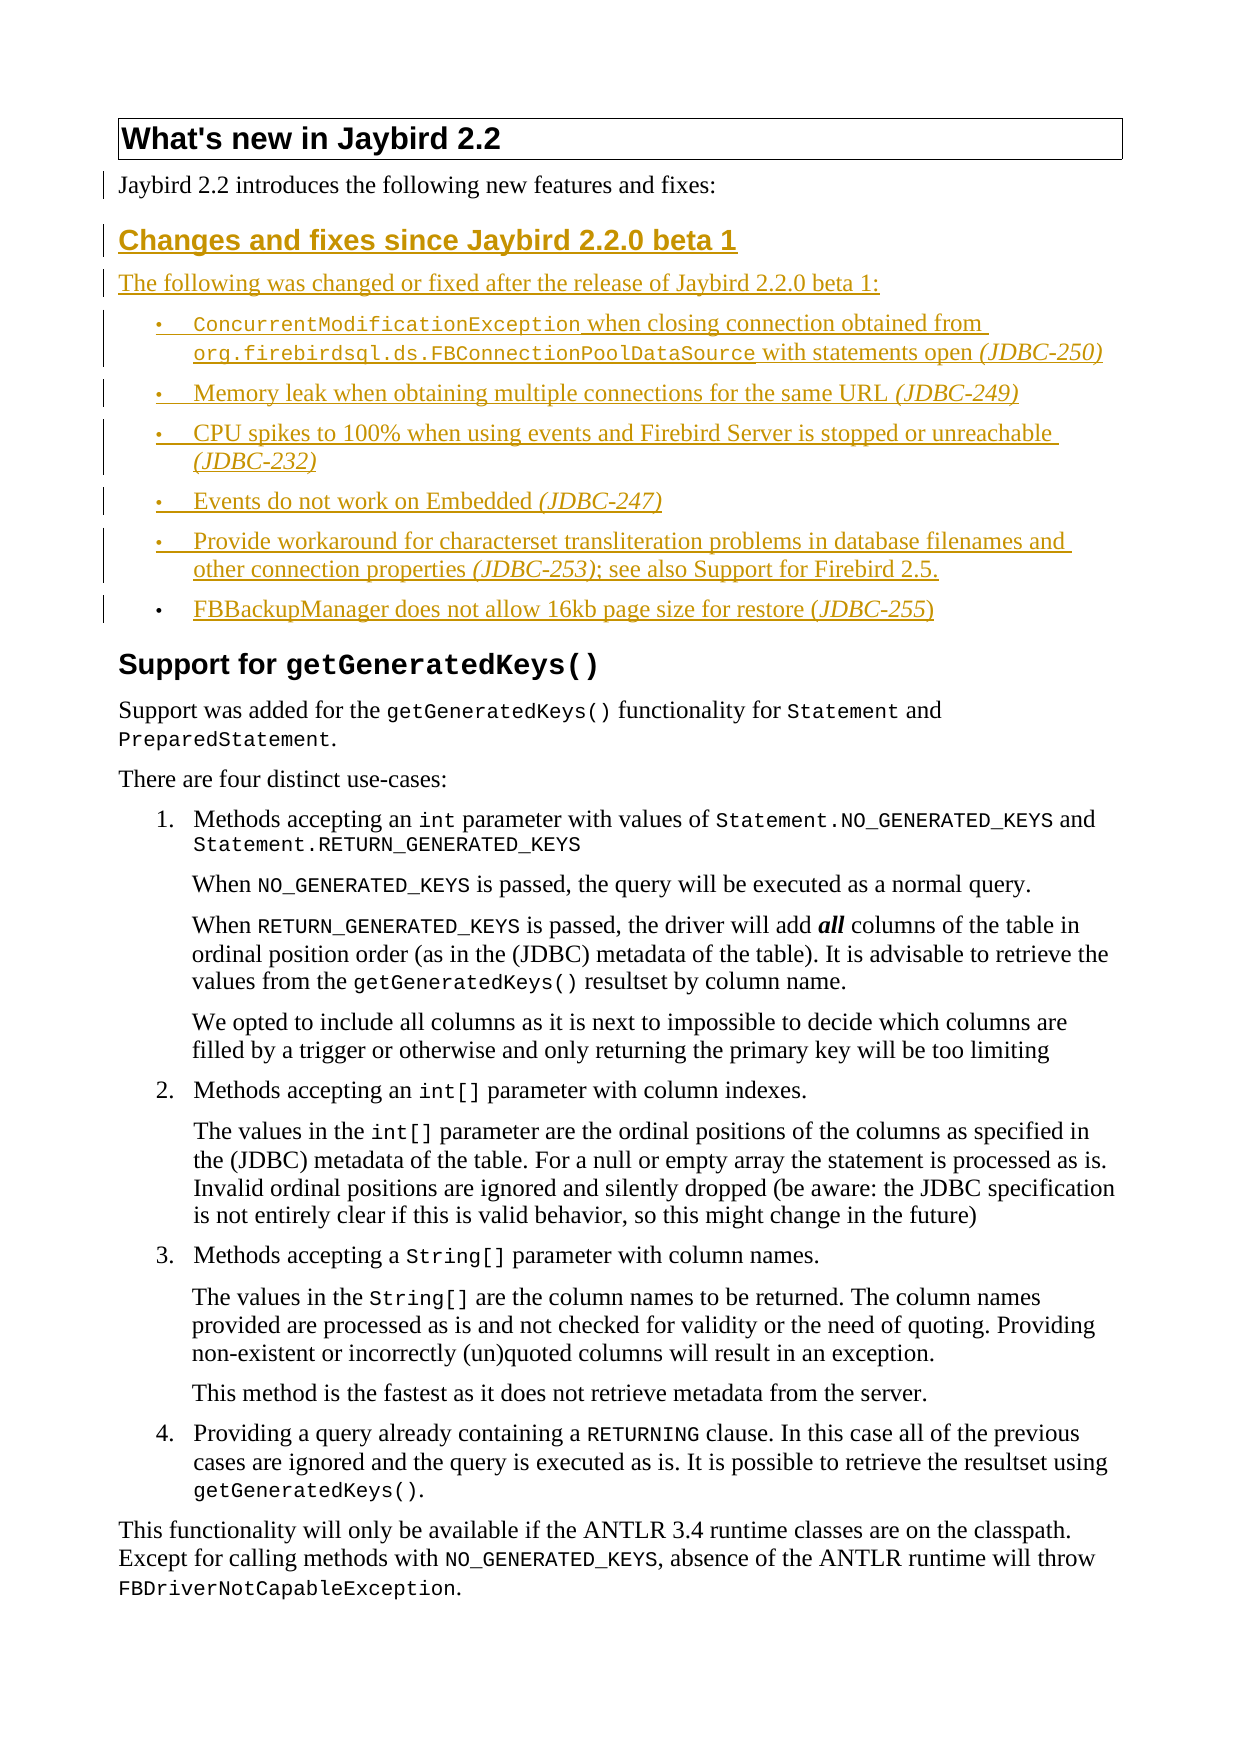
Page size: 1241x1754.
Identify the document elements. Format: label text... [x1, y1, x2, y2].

text Jaybird 2.2 introduces the following new features and fixes: [118, 171, 1122, 199]
text This functionality will only be available if the ANTLR 3.4 runtime classes are on the classpath. Except for calling methods with NO_GENERATED_KEYS, absence of the ANTLR runtime will throw FBDriverNotCapableException. [118, 1517, 1122, 1601]
list FBBackupManager does not allow 16kb page size for restore (JDBC-255) [156, 595, 1122, 623]
list Events do not work on Embedded (JDBC-247) [156, 487, 1122, 515]
text When NO_GENERATED_KEYS is passed, the query will be executed as a normal query. [192, 870, 1122, 899]
subtitle What's new in Jaybird 2.2 [119, 119, 1122, 159]
list Methods accepting a String[] parameter with column names. [156, 1242, 1122, 1270]
list ConcurrentModificationException when closing connection obtained from org.firebirdsql.ds.FBConnectionPoolDataSource with statements open (JDBC-250) [156, 309, 1122, 367]
list Providing a query already containing a RETURNING clause. In this case all of the previous cases are ignored and the query is executed as is. It is possible to retrieve the resultset using getGeneratedKeys(). [156, 1419, 1122, 1504]
text The following was changed or fixed after the release of Jaybird 2.2.0 beta 1: [118, 269, 1122, 297]
subtitle Support for getGeneratedKeys() [118, 648, 1122, 683]
text Support was added for the getGeneratedKeys() functionality for Statement and PreparedStatement. [118, 696, 1122, 753]
list Memory leak when obtaining multiple connections for the same URL (JDBC-249) [156, 379, 1122, 407]
subtitle Changes and fixes since Jaybird 2.2.0 beta 1 [118, 224, 1122, 257]
text The values in the int[] parameter are the ordinal positions of the columns as specified in the (JDBC) metadata of the table. For a null or empty array the statement is processed as is. Invalid ordinal positions are ignored and silently dropped (be aware: the JDBC specification is not entirely clear if this is valid behavior, so this might change in the future) [193, 1117, 1122, 1229]
text The values in the String[] are the column names to be returned. The column names provided are processed as is and not checked for validity or the need of quoting. Providing non-existent or incorrectly (un)quoted columns will result in an exception. [192, 1283, 1122, 1367]
list Provide workaround for characterset transliteration problems in database filenames and other connection properties (JDBC-253); see also Support for Firebird 2.5. [156, 527, 1122, 583]
list Methods accepting an int[] parameter with column indexes. [156, 1076, 1122, 1105]
list CPU spikes to 100% when using events and Firebird Server is stopped or unreachable (JDBC-232) [156, 419, 1122, 475]
text There are four distinct use-cases: [118, 765, 1122, 793]
list Methods accepting an int parameter with values of Statement.NO_GENERATED_KEYS and Statement.RETURN_GENERATED_KEYS [156, 806, 1122, 858]
text We opted to include all columns as it is next to impossible to decide which columns are filled by a trigger or otherwise and only returning the primary key will be too limiting [192, 1008, 1122, 1064]
text When RETURN_GENERATED_KEYS is passed, the driver will add all columns of the table in ordinal position order (as in the (JDBC) metadata of the table). It is advisable to retrieve the values from the getGeneratedKeys() resultset by column name. [192, 911, 1122, 996]
text This method is the fastest as it does not retrieve metadata from the server. [192, 1379, 1122, 1407]
